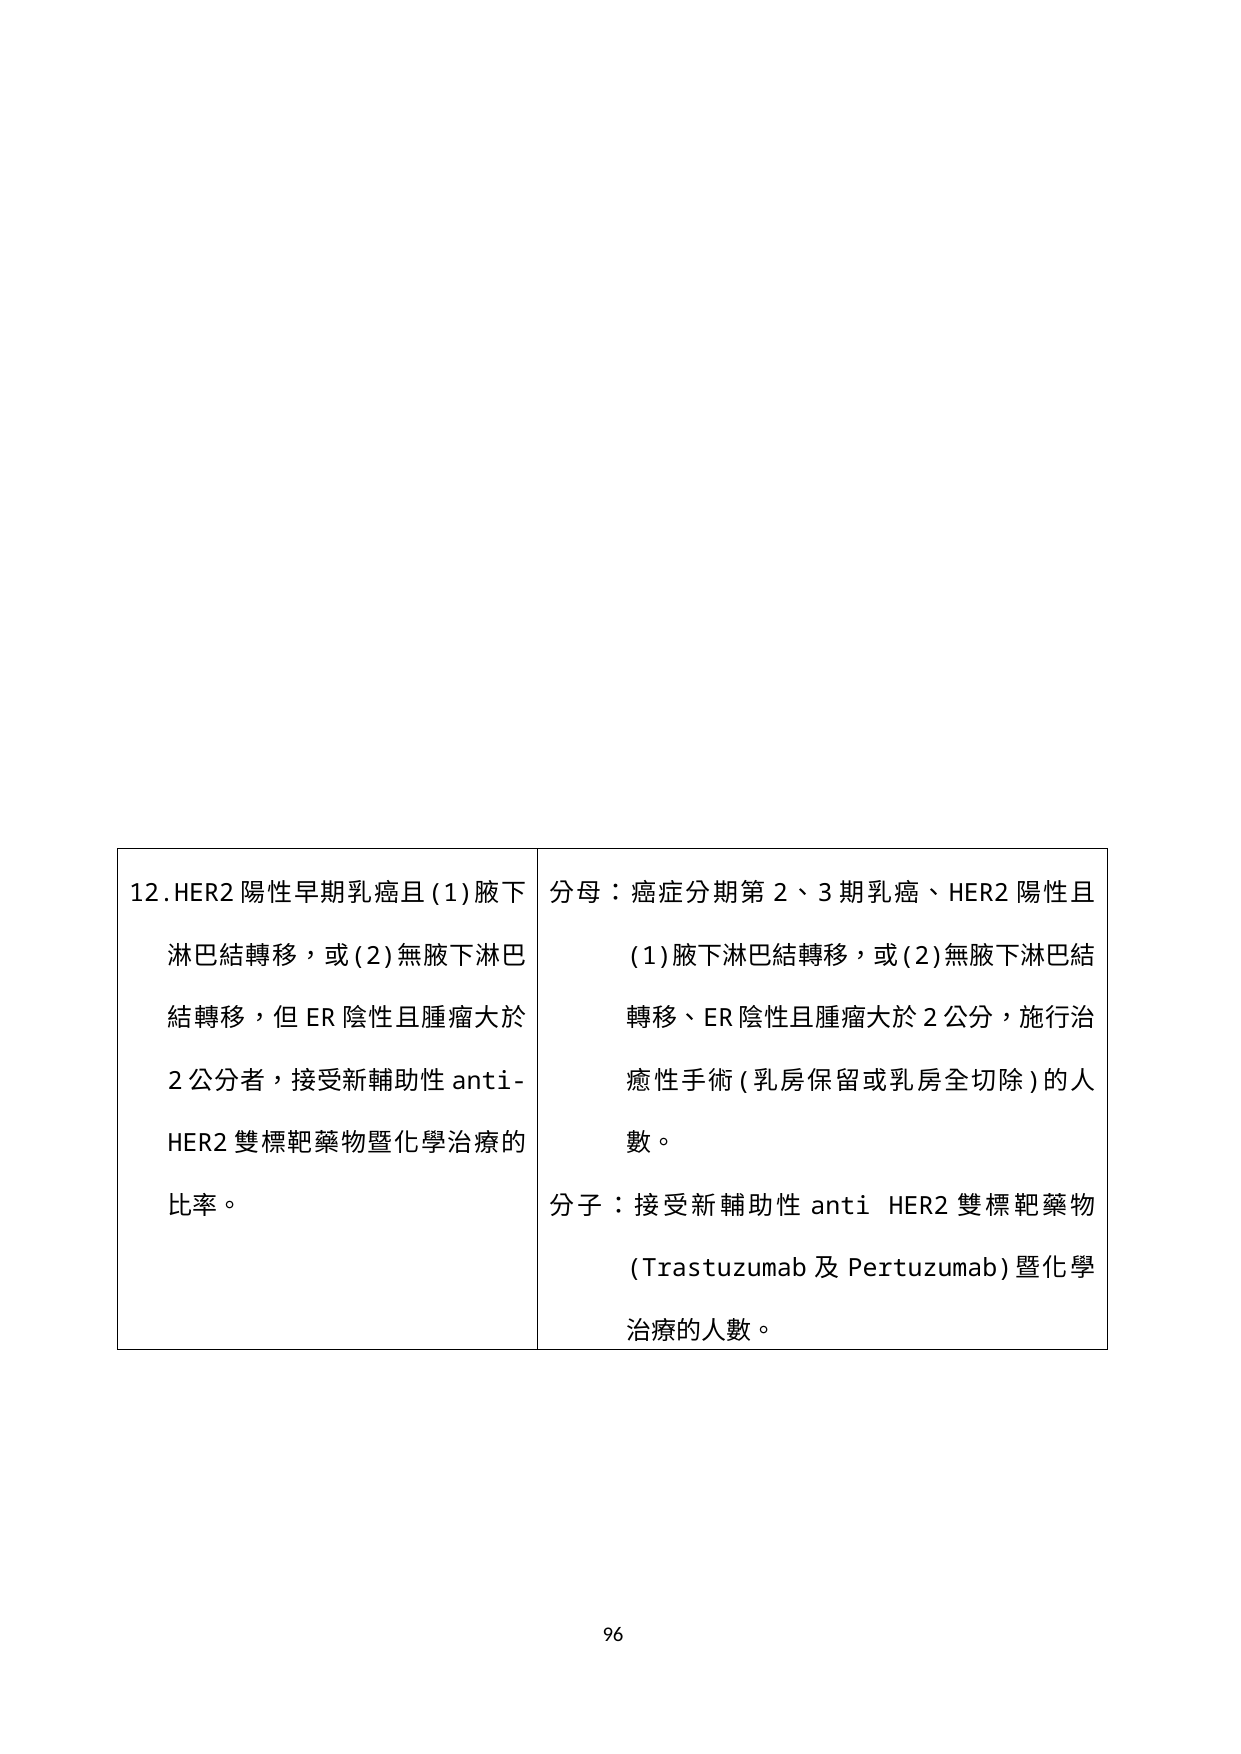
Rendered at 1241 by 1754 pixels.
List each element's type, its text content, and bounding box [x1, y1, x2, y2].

table_cell 12.HER2陽性早期乳癌且(1)腋下淋巴結轉移，或(2)無腋下淋巴結轉移，但ER陰性且腫瘤大於2公分者，接受新輔助性anti-HER2雙標靶藥物暨化學治療的比率。 [118, 849, 537, 1349]
table_cell 分母：癌症分期第2、3期乳癌、HER2陽性且(1)腋下淋巴結轉移，或(2)無腋下淋巴結轉移、ER陰性且腫瘤大於2公分，施行治癒性手術(乳房保留或乳房全切除)的人數。 分子：接受新輔助性anti HER2雙標靶藥物(Trastuzumab及Pertuzumab)暨化學治療的人數。 [538, 849, 1107, 1349]
